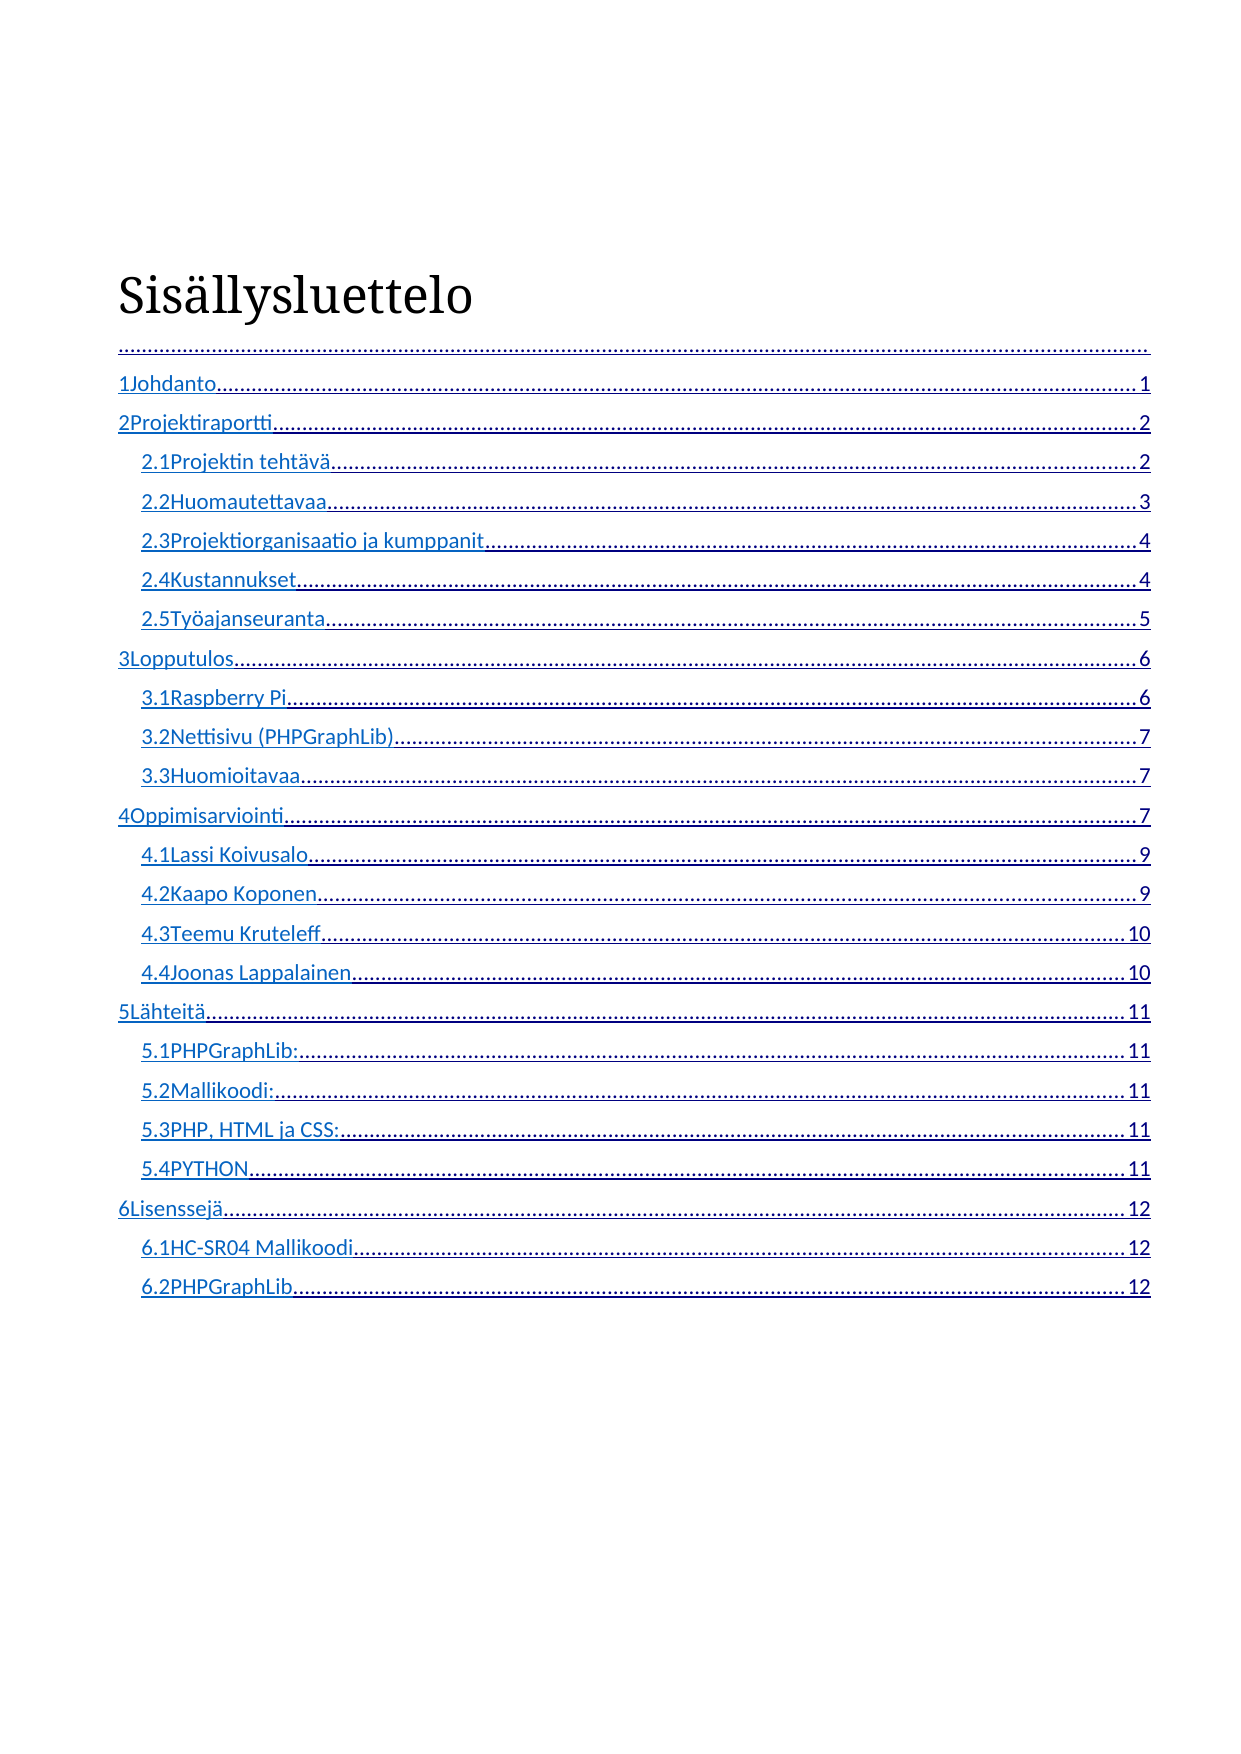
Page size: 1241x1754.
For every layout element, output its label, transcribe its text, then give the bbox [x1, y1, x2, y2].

text 4 Oppimisarviointi 7 [118, 801, 1152, 829]
text 2.5 Työajanseuranta 5 [141, 604, 1152, 633]
text 2.1 Projektin tehtävä 2 [141, 447, 1152, 476]
text 2.2 Huomautettavaa 3 [141, 487, 1152, 515]
text 1 Johdanto 1 [118, 369, 1152, 397]
text 5.2 Mallikoodi: 11 [141, 1076, 1152, 1104]
text 2.3 Projektiorganisaatio ja kumppanit 4 [141, 526, 1152, 554]
text 5 Lähteitä 11 [118, 997, 1152, 1025]
text 4.4 Joonas Lappalainen 10 [141, 958, 1152, 986]
text 4.3 Teemu Kruteleff 10 [141, 919, 1152, 947]
text 2 Projektiraportti 2 [118, 408, 1152, 436]
text 6.2 PHPGraphLib 12 [141, 1272, 1152, 1300]
text 6.1 HC-SR04 Mallikoodi 12 [141, 1233, 1152, 1261]
text Sisällysluettelo [118, 259, 1152, 328]
text 4.2 Kaapo Koponen 9 [141, 879, 1152, 907]
text 3 Lopputulos 6 [118, 644, 1152, 672]
text 3.1 Raspberry Pi 6 [141, 683, 1152, 711]
text 4.1 Lassi Koivusalo 9 [141, 840, 1152, 868]
text 5.4 PYTHON 11 [141, 1154, 1152, 1182]
text 2.4 Kustannukset 4 [141, 565, 1152, 593]
text 3.3 Huomioitavaa 7 [141, 762, 1152, 790]
text 5.3 PHP, HTML ja CSS: 11 [141, 1115, 1152, 1143]
text 5.1 PHPGraphLib: 11 [141, 1037, 1152, 1064]
text 6 Lisenssejä 12 [118, 1194, 1152, 1222]
text 3.2 Nettisivu (PHPGraphLib) 7 [141, 722, 1152, 750]
